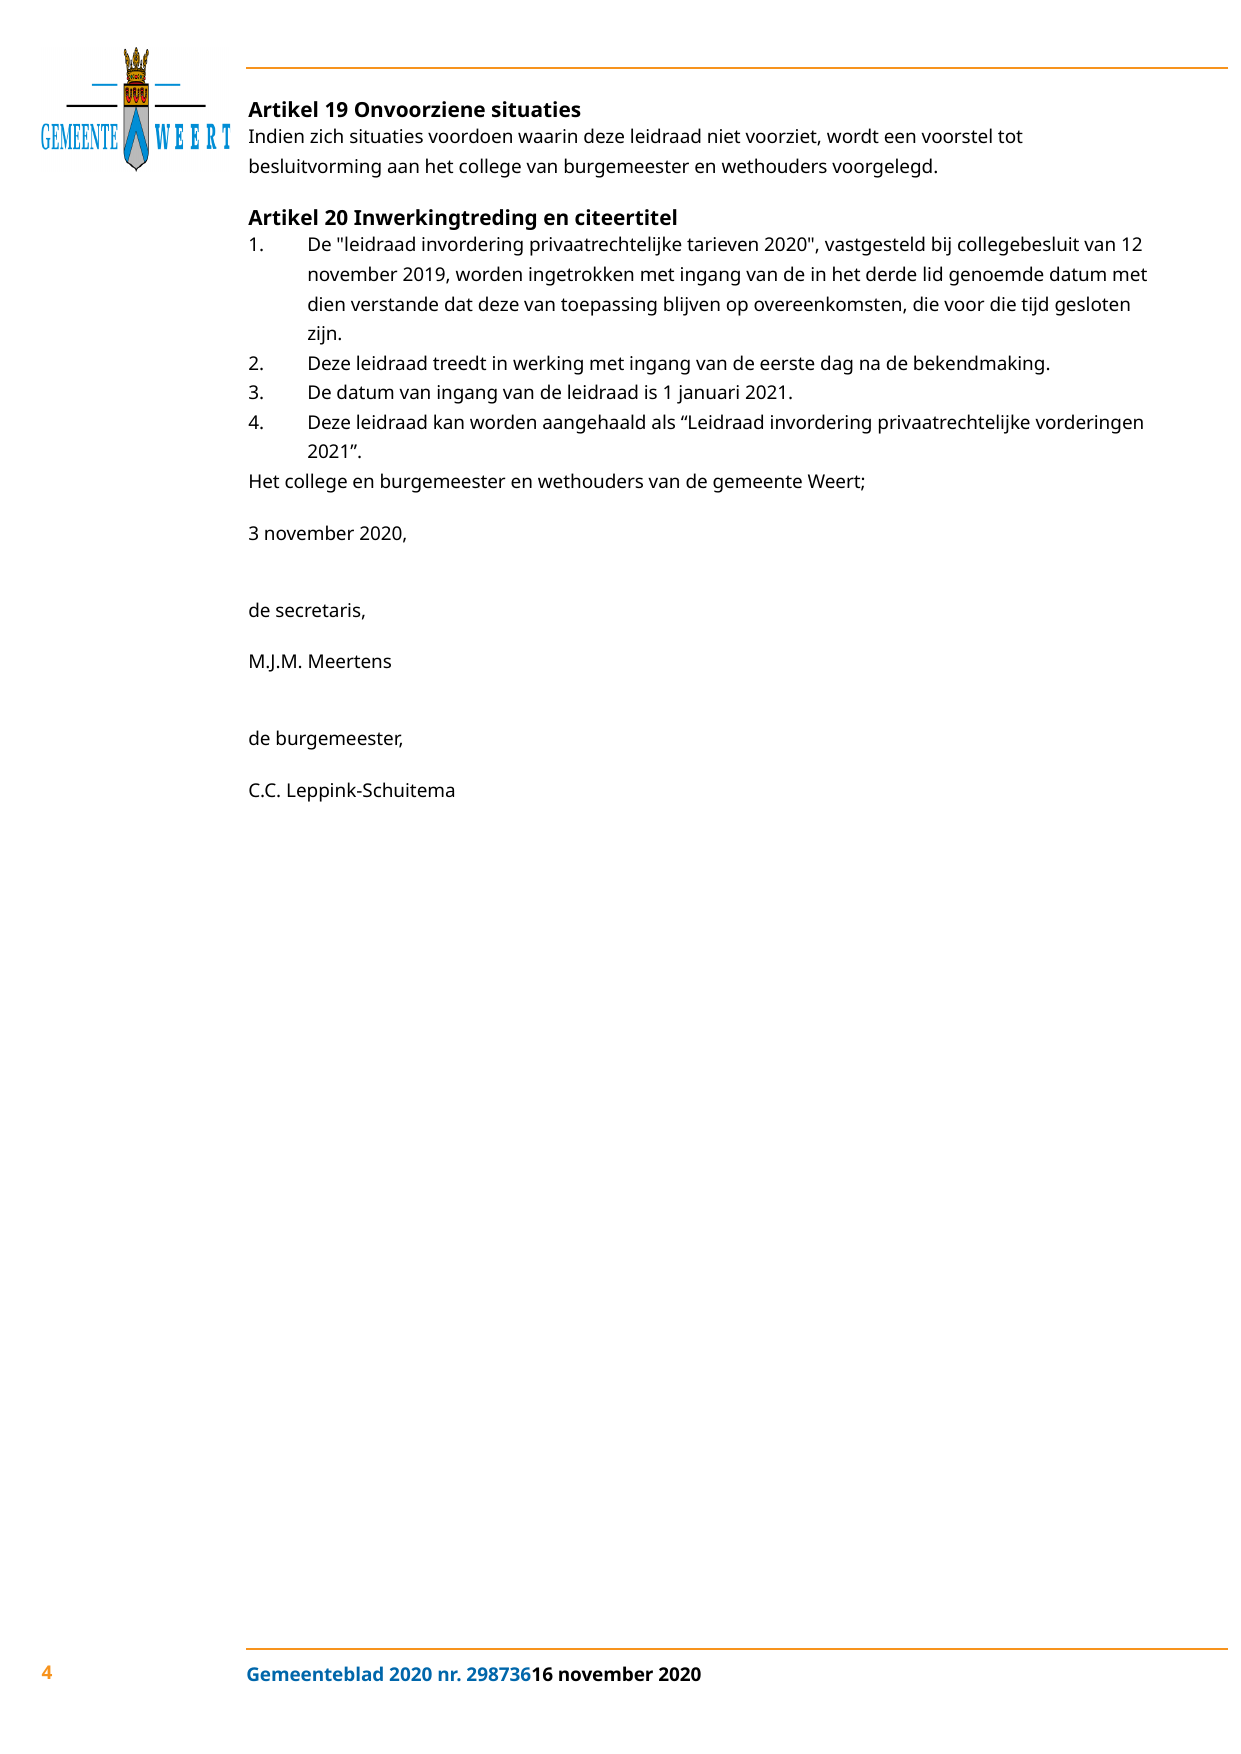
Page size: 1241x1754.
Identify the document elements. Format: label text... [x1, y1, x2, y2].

text 3 november 2020, [248, 520, 1152, 546]
text de secretaris, [248, 597, 1152, 623]
text Het college en burgemeester en wethouders van de gemeente Weert; [248, 468, 1152, 494]
list Deze leidraad kan worden aangehaald als “Leidraad invordering privaatrechtelijke vorderingen 2021”. [248, 409, 1152, 464]
picture [41, 47, 231, 172]
list De datum van ingang van de leidraad is 1 januari 2021. [248, 379, 1152, 405]
text de burgemeester, [248, 726, 1152, 751]
text M.J.M. Meertens [248, 648, 1152, 674]
list Deze leidraad treedt in werking met ingang van de eerste dag na de bekendmaking. [248, 350, 1152, 376]
text Artikel 19 Onvoorziene situaties [248, 95, 1152, 123]
text Indien zich situaties voordoen waarin deze leidraad niet voorziet, wordt een voorstel tot besluitvorming aan het college van burgemeester en wethouders voorgelegd. [248, 123, 1152, 178]
list De "leidraad invordering privaatrechtelijke tarieven 2020", vastgesteld bij collegebesluit van 12 november 2019, worden ingetrokken met ingang van de in het derde lid genoemde datum met dien verstande dat deze van toepassing blijven op overeenkomsten, die voor die tijd gesloten zijn. [248, 232, 1152, 346]
text C.C. Leppink-Schuitema [248, 777, 1152, 803]
text Artikel 20 Inwerkingtreding en citeertitel [248, 203, 1152, 232]
